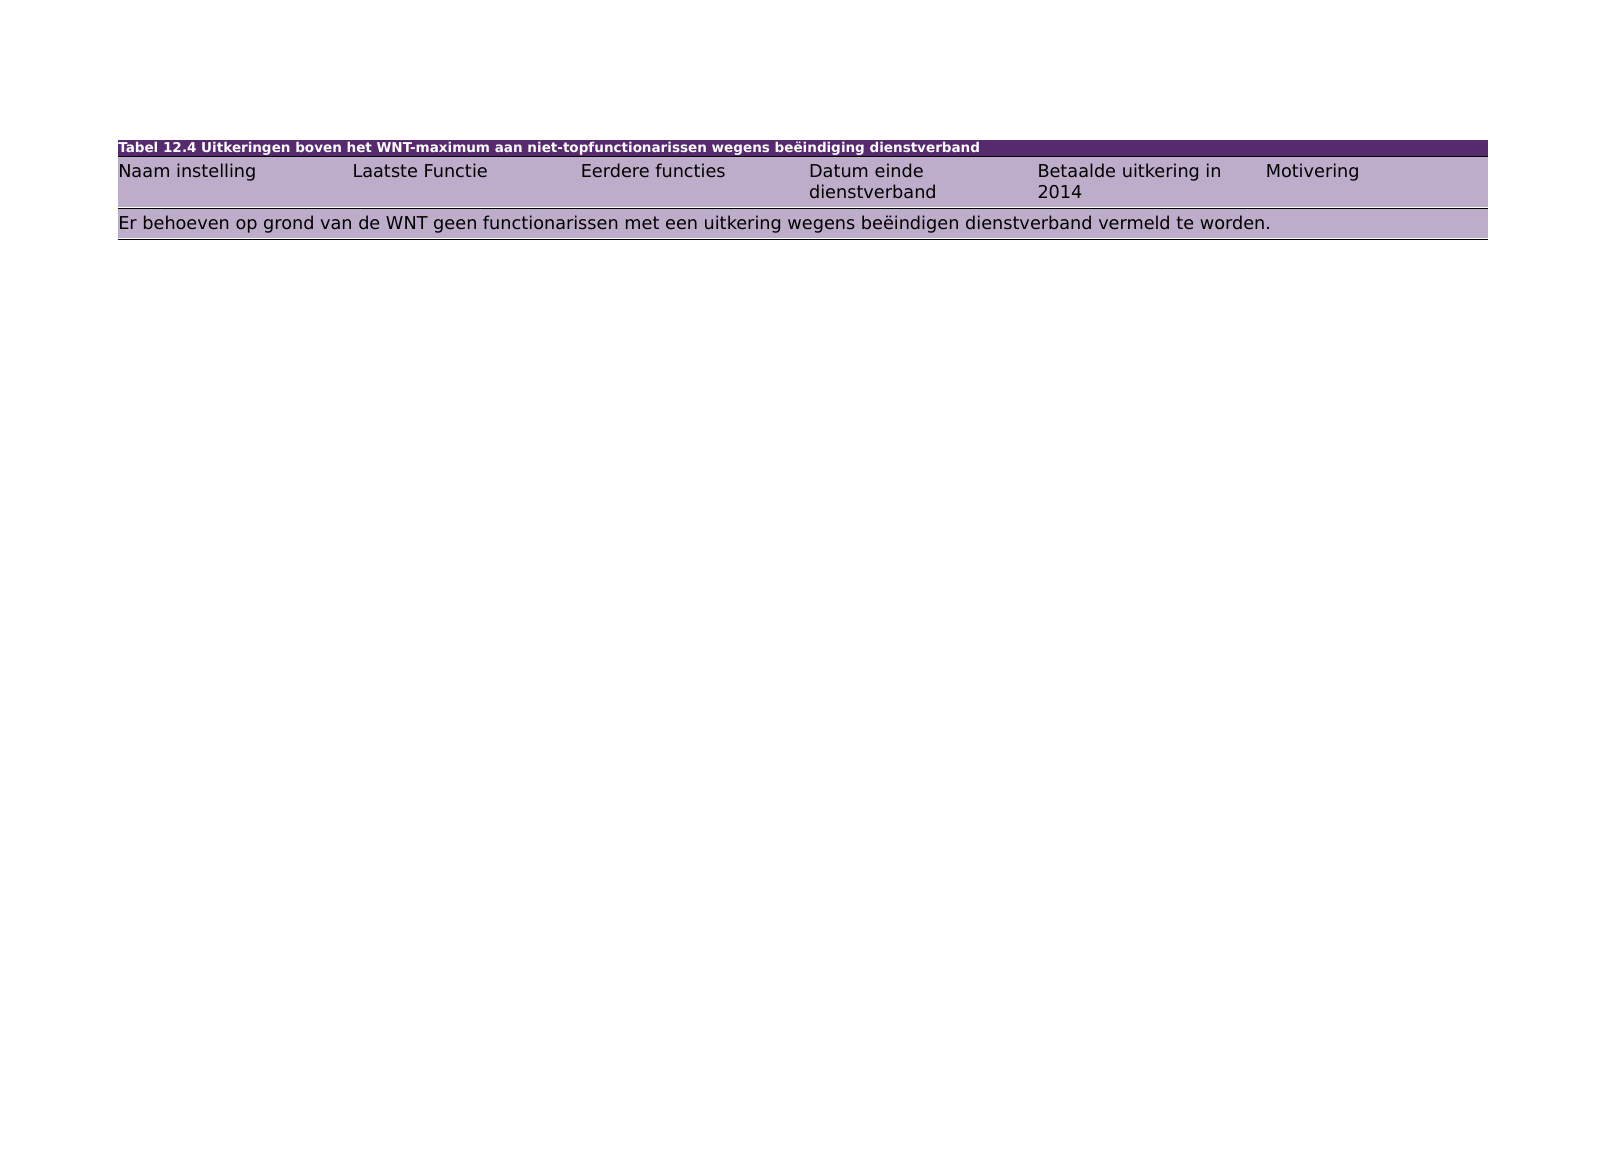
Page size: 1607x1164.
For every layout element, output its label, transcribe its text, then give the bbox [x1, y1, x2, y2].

table_cell Er behoeven op grond van de WNT geen functionarissen met een uitkering wegens beëindigen dienstverband vermeld te worden. [118, 209, 1488, 238]
table_cell Eerdere functies [575, 157, 803, 207]
table_cell Motivering [1260, 157, 1488, 207]
table_cell Naam instelling [118, 157, 346, 207]
table_header Tabel 12.4 Uitkeringen boven het WNT-maximum aan niet-topfunctionarissen wegens beëindiging dienstverband [118, 140, 1488, 156]
table_cell Laatste Functie [346, 157, 575, 207]
table_cell Datum einde dienstverband [803, 157, 1031, 207]
table_cell Betaalde uitkering in 2014 [1031, 157, 1260, 207]
